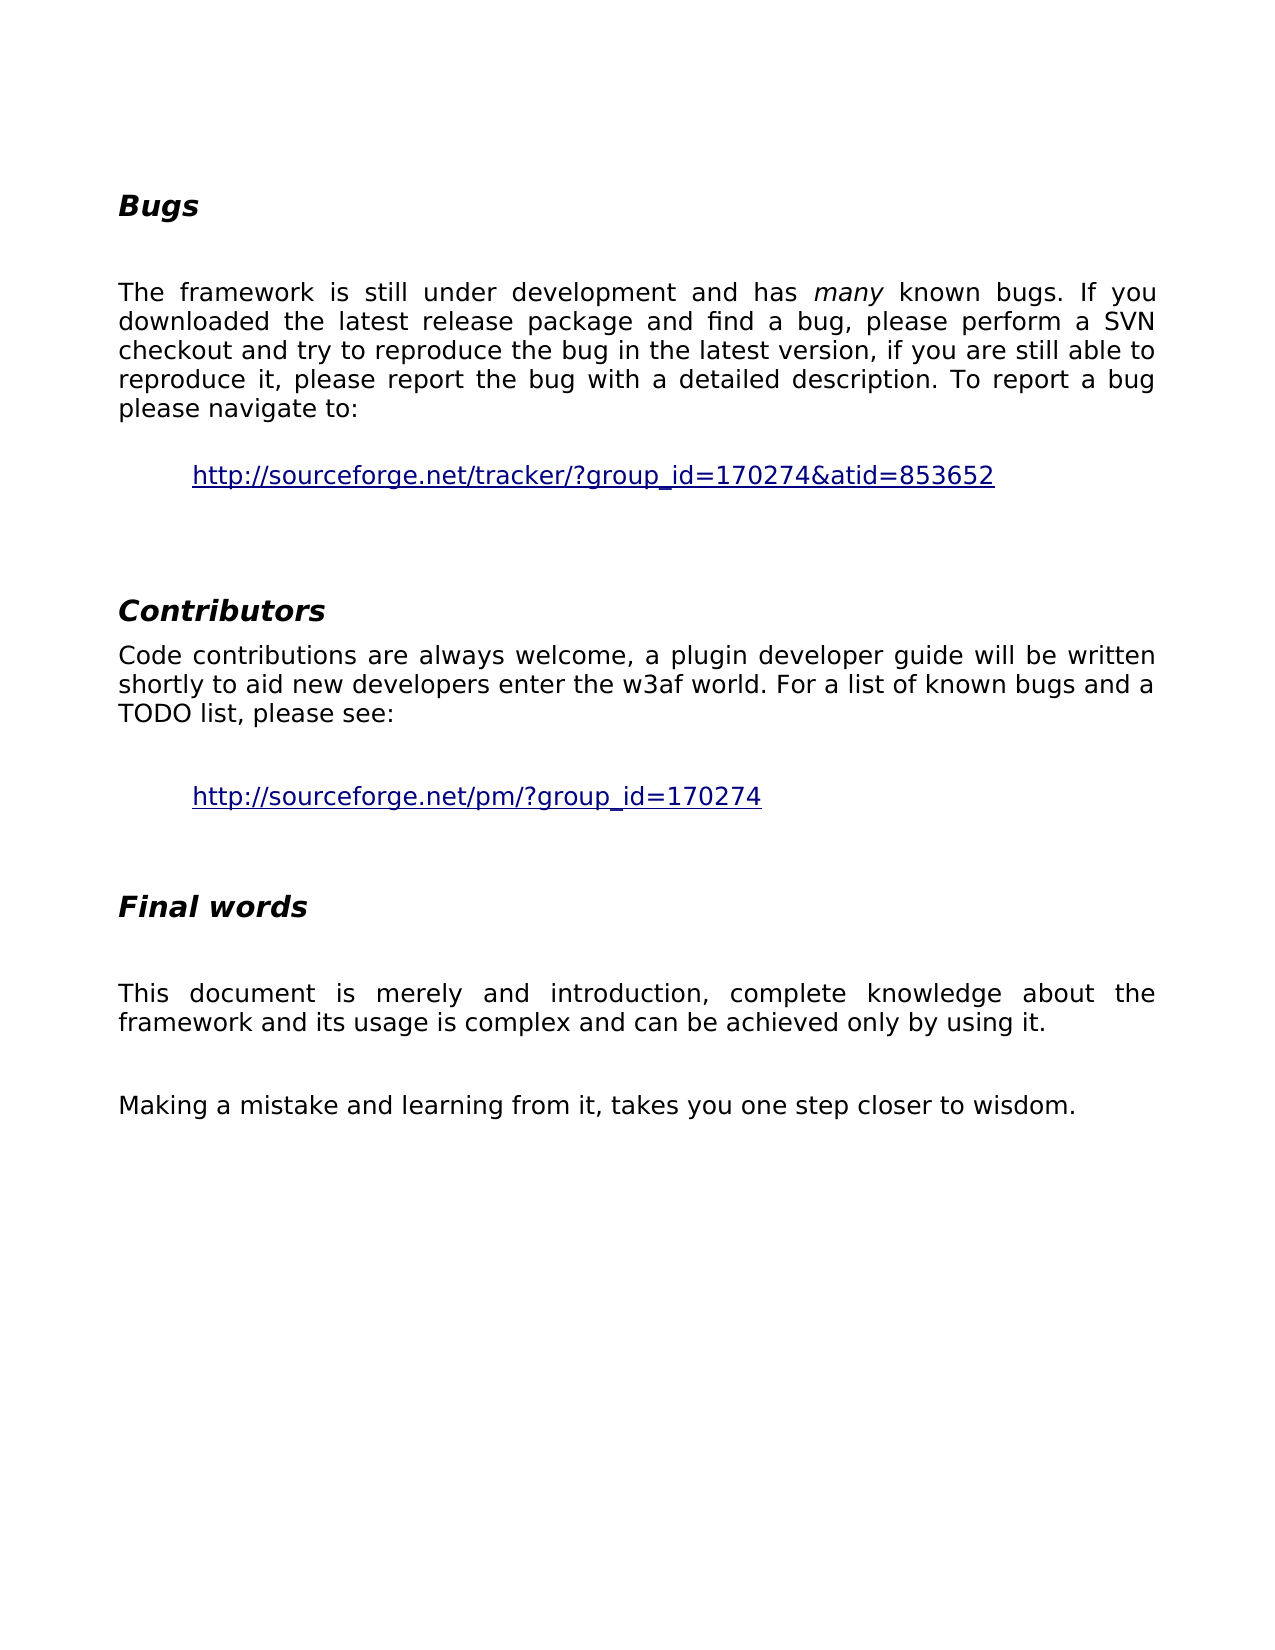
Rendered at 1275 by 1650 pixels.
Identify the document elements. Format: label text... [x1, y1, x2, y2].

text The framework is still under development and has many known bugs. If you downloaded the latest release package and find a bug, please perform a SVN checkout and try to reproduce the bug in the latest version, if you are still able to reproduce it, please report the bug with a detailed description. To report a bug please navigate to: [118, 278, 1157, 423]
text Making a mistake and learning from it, takes you one step closer to wisdom. [118, 1091, 1157, 1121]
subtitle Final words [118, 891, 1157, 925]
subtitle Contributors [118, 594, 1157, 628]
text http://sourceforge.net/pm/?group_id=170274 [192, 782, 1157, 812]
text This document is merely and introduction, complete knowledge about the framework and its usage is complex and can be achieved only by using it. [118, 979, 1157, 1037]
subtitle Bugs [118, 189, 1157, 223]
text Code contributions are always welcome, a plugin developer guide will be written shortly to aid new developers enter the w3af world. For a list of known bugs and a TODO list, please see: [118, 641, 1157, 728]
text http://sourceforge.net/tracker/?group_id=170274&atid=853652 [192, 461, 1157, 490]
